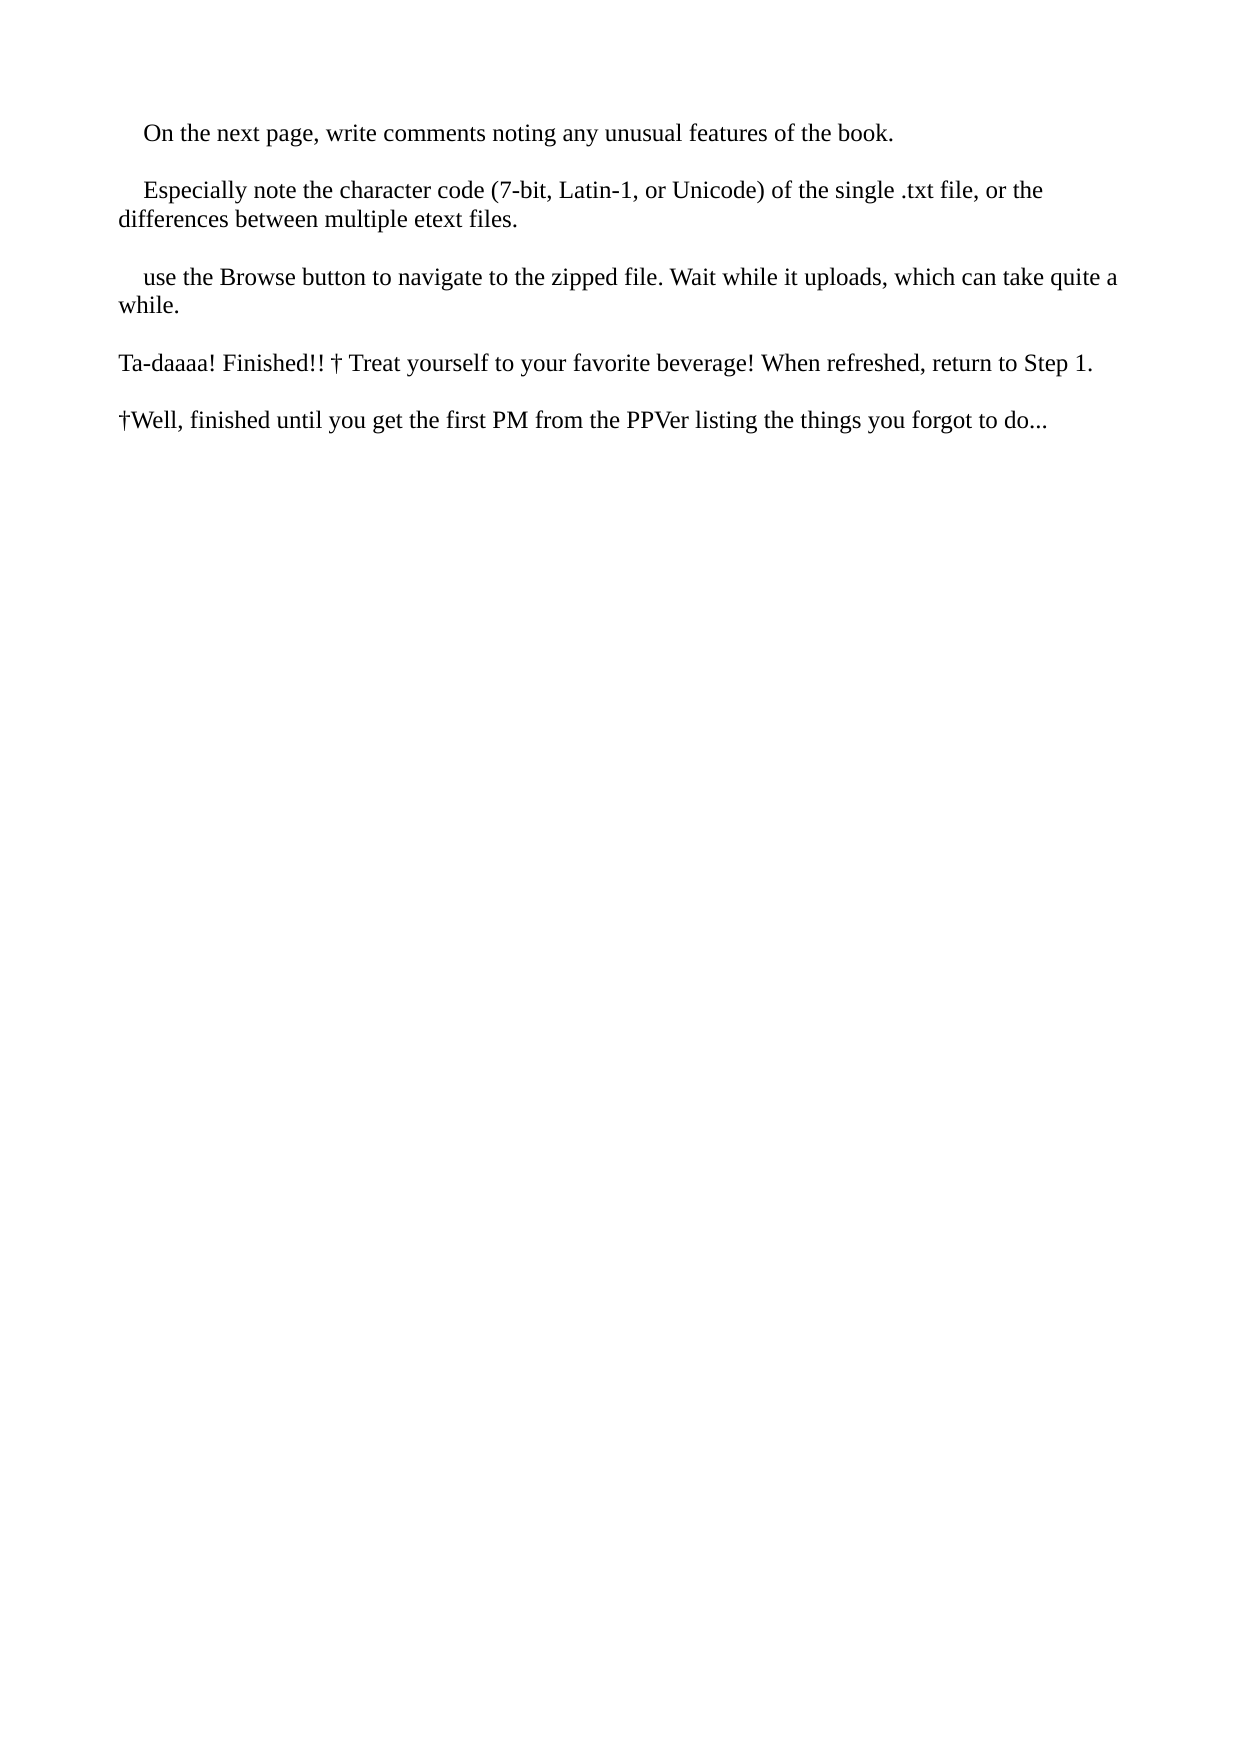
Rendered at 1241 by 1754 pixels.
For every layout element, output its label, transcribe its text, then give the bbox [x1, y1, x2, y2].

text use the Browse button to navigate to the zipped file. Wait while it uploads, which can take quite a while. [118, 262, 1122, 319]
text Especially note the character code (7-bit, Latin-1, or Unicode) of the single .txt file, or the differences between multiple etext files. [118, 176, 1122, 233]
text †Well, finished until you get the first PM from the PPVer listing the things you forgot to do... [118, 406, 1122, 434]
text Ta-daaaa! Finished!! † Treat yourself to your favorite beverage! When refreshed, return to Step 1. [118, 348, 1122, 377]
text On the next page, write comments noting any unusual features of the book. [118, 118, 1122, 147]
